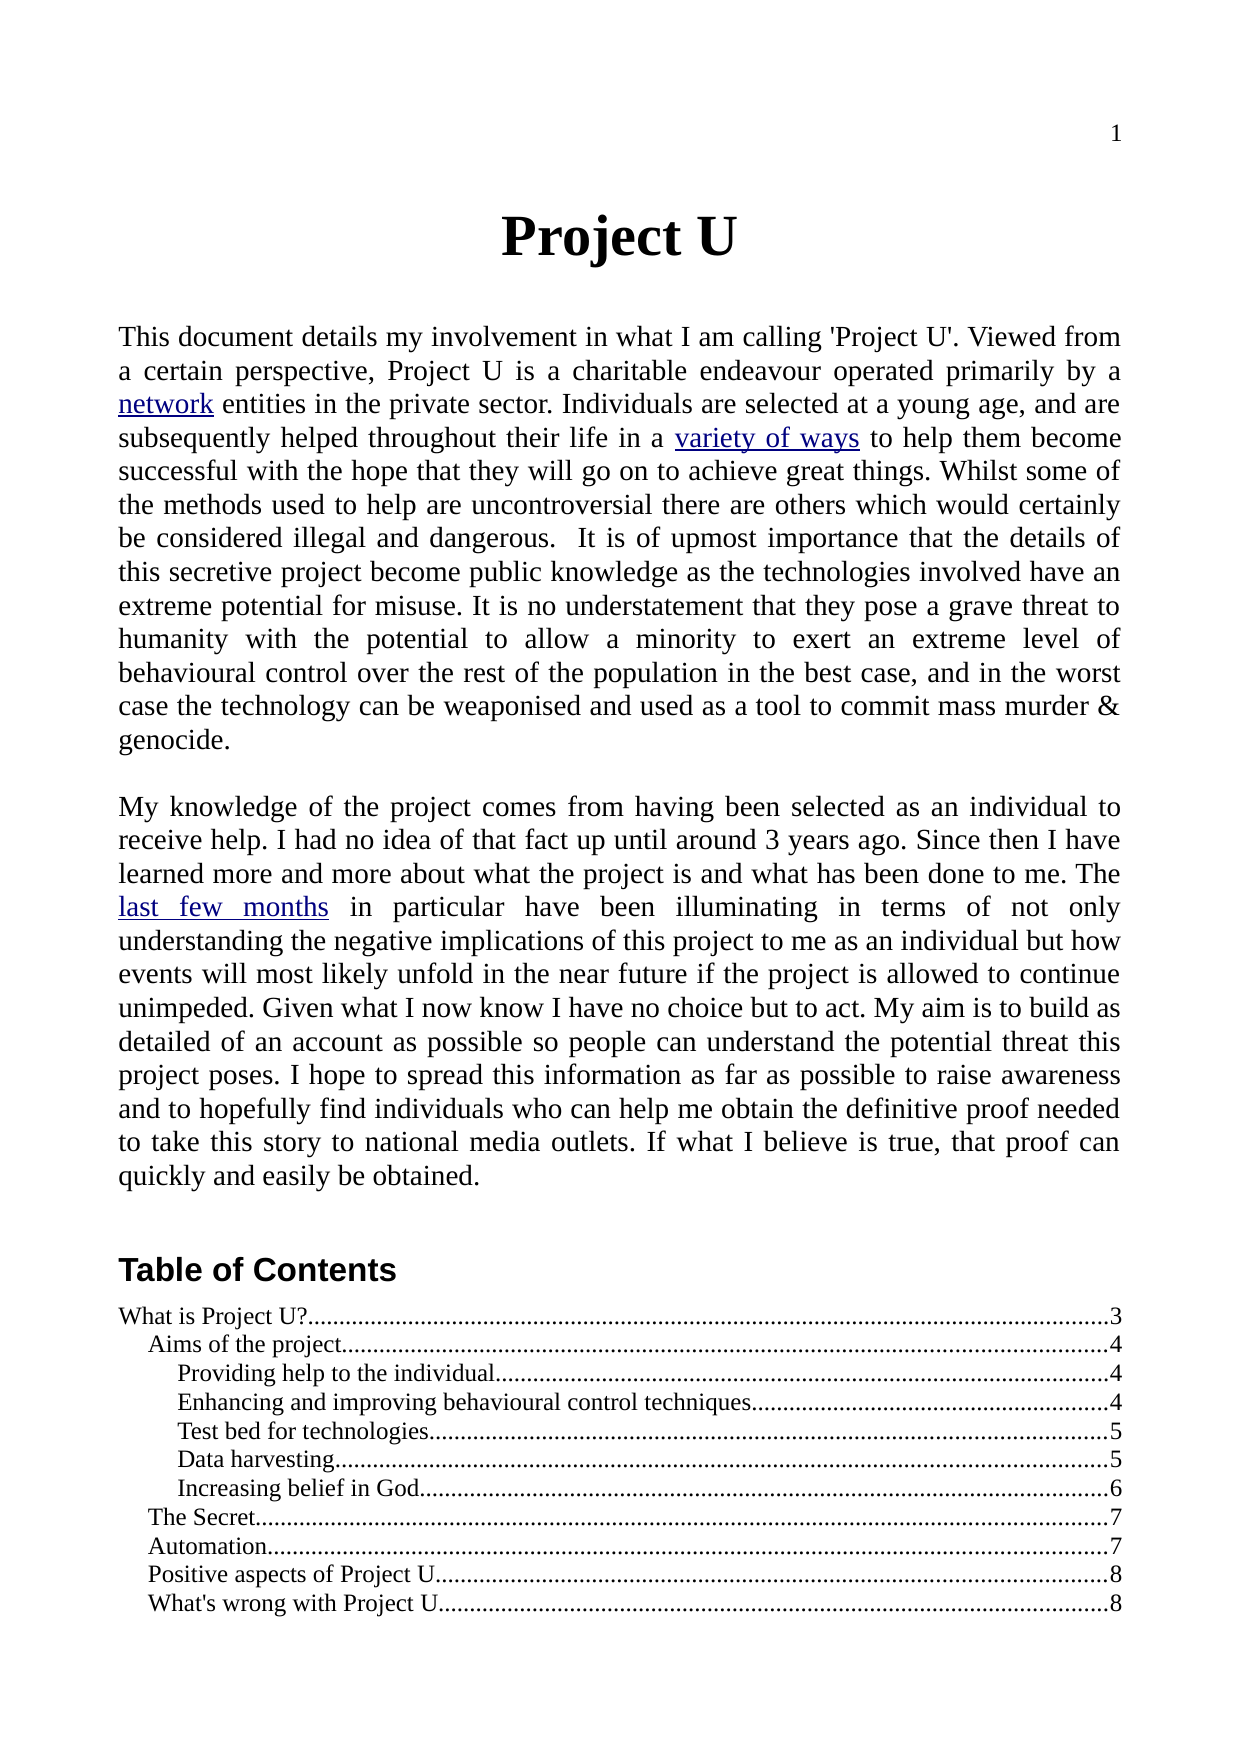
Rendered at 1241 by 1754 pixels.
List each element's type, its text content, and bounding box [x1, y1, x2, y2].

text The Secret 7 [148, 1502, 1122, 1531]
text This document details my involvement in what I am calling 'Project U'. Viewed from a certain perspective, Project U is a charitable endeavour operated primarily by a network entities in the private sector. Individuals are selected at a young age, and are subsequently helped throughout their life in a variety of ways to help them become successful with the hope that they will go on to achieve great things. Whilst some of the methods used to help are uncontroversial there are others which would certainly be considered illegal and dangerous. It is of upmost importance that the details of this secretive project become public knowledge as the technologies involved have an extreme potential for misuse. It is no understatement that they pose a grave threat to humanity with the potential to allow a minority to exert an extreme level of behavioural control over the rest of the population in the best case, and in the worst case the technology can be weaponised and used as a tool to commit mass murder & genocide. [118, 319, 1122, 755]
text What's wrong with Project U 8 [148, 1588, 1122, 1617]
text Positive aspects of Project U 8 [148, 1559, 1122, 1588]
text Increasing belief in God 6 [177, 1473, 1122, 1502]
text Enhancing and improving behavioural control techniques 4 [177, 1387, 1122, 1416]
text Automation 7 [148, 1531, 1122, 1559]
text Providing help to the individual 4 [177, 1358, 1122, 1387]
title Project U [118, 201, 1122, 268]
text Aims of the project 4 [148, 1329, 1122, 1358]
text Test bed for technologies 5 [177, 1416, 1122, 1444]
text My knowledge of the project comes from having been selected as an individual to receive help. I had no idea of that fact up until around 3 years ago. Since then I have learned more and more about what the project is and what has been done to me. The last few months in particular have been illuminating in terms of not only understanding the negative implications of this project to me as an individual but how events will most likely unfold in the near future if the project is allowed to continue unimpeded. Given what I now know I have no choice but to act. My aim is to build as detailed of an account as possible so people can understand the potential threat this project poses. I hope to spread this information as far as possible to raise awareness and to hopefully find individuals who can help me obtain the definitive proof needed to take this story to national media outlets. If what I believe is true, that proof can quickly and easily be obtained. [118, 789, 1122, 1191]
text Data harvesting 5 [177, 1444, 1122, 1473]
text What is Project U? 3 [118, 1301, 1122, 1329]
subtitle Table of Contents [118, 1250, 1122, 1288]
